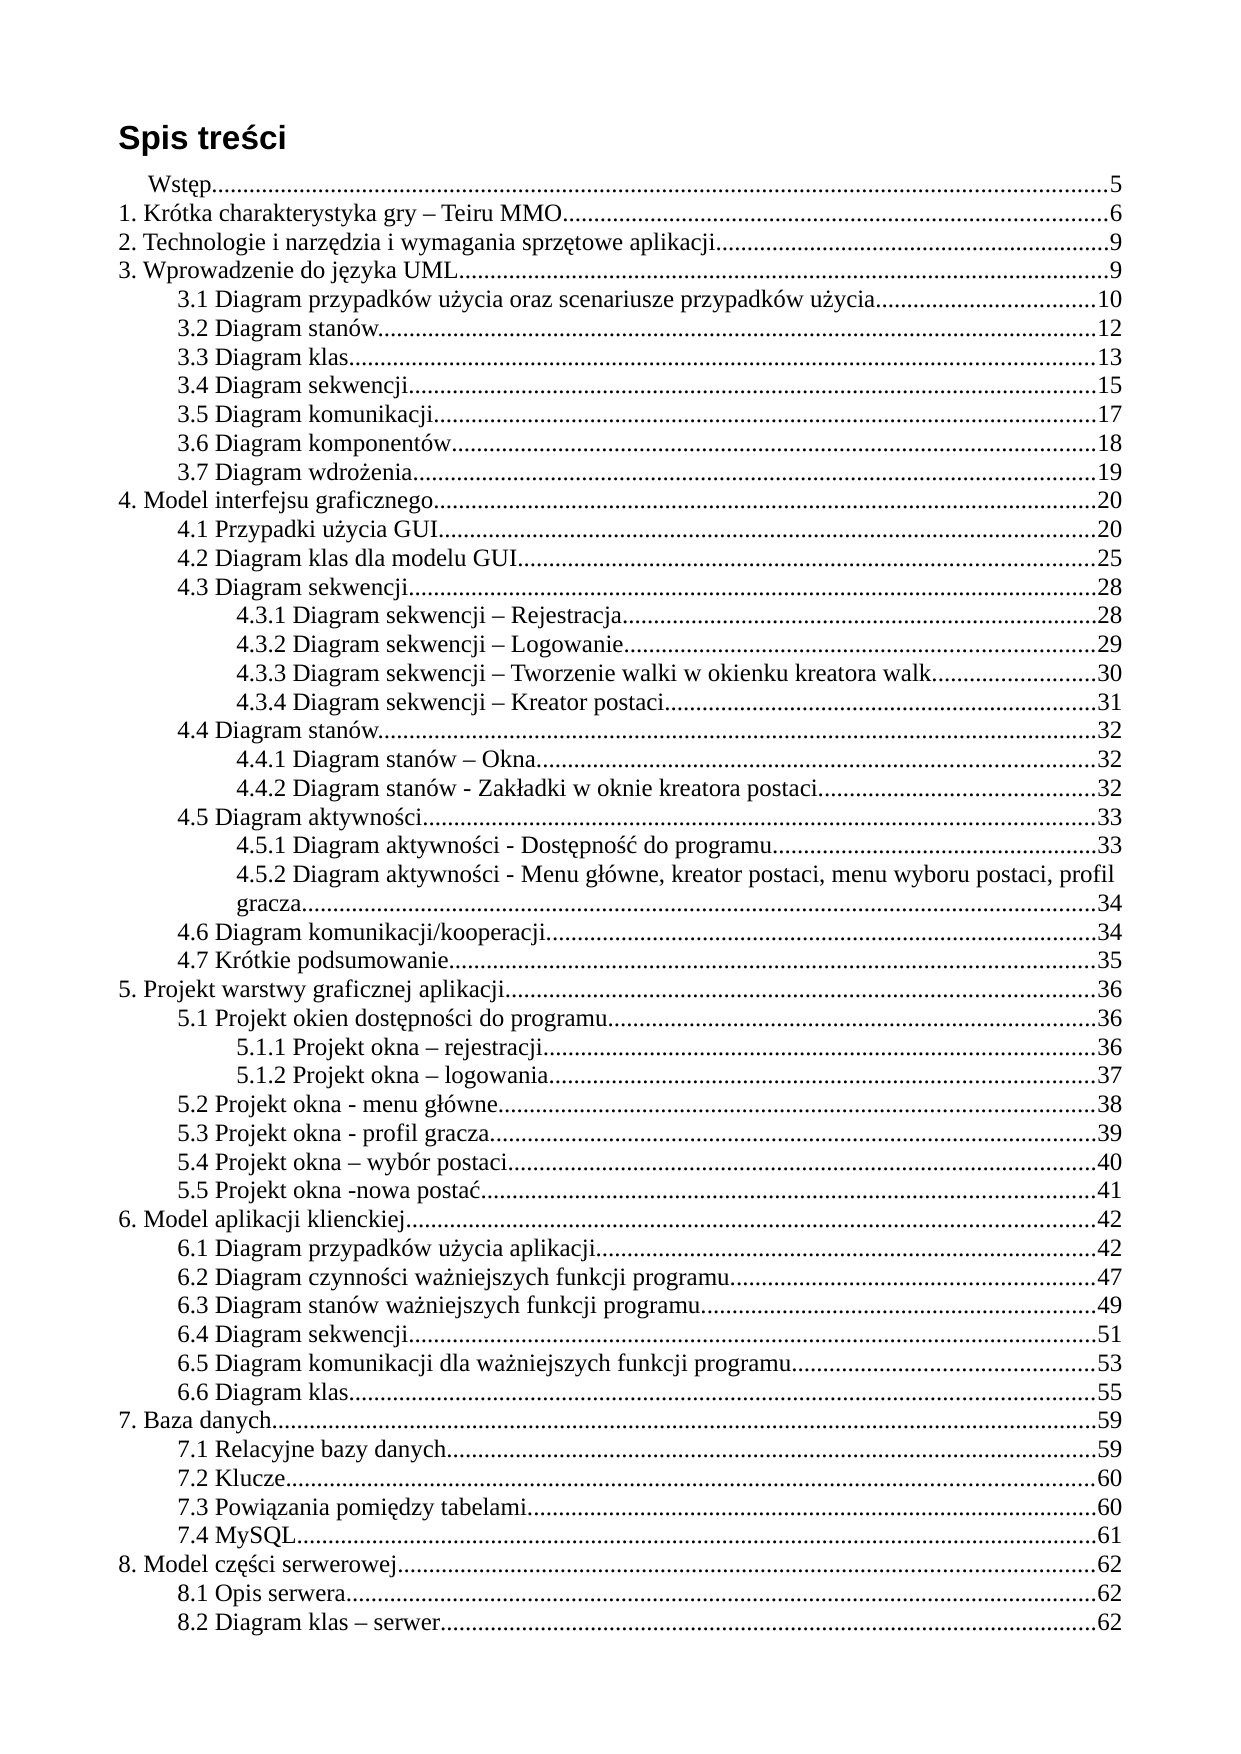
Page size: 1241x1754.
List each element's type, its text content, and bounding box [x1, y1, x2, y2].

text 4.3.2 Diagram sekwencji – Logowanie 29 [236, 629, 1122, 658]
text 4. Model interfejsu graficznego. 20 [118, 485, 1122, 514]
text 4.2 Diagram klas dla modelu GUI 25 [177, 543, 1122, 572]
text 1. Krótka charakterystyka gry – Teiru MMO. 6 [118, 198, 1122, 227]
text 4.1 Przypadki użycia GUI 20 [177, 514, 1122, 543]
text 5.3 Projekt okna - profil gracza. 39 [177, 1118, 1122, 1147]
text 5.5 Projekt okna -nowa postać. 41 [177, 1175, 1122, 1204]
text 5.2 Projekt okna - menu główne 38 [177, 1089, 1122, 1118]
text 4.5.1 Diagram aktywności - Dostępność do programu 33 [236, 830, 1122, 859]
text 2. Technologie i narzędzia i wymagania sprzętowe aplikacji. 9 [118, 227, 1122, 255]
text 5.1.2 Projekt okna – logowania. 37 [236, 1060, 1122, 1089]
text 3. Wprowadzenie do języka UML. 9 [118, 255, 1122, 284]
text 5. Projekt warstwy graficznej aplikacji. 36 [118, 974, 1122, 1003]
text 7.1 Relacyjne bazy danych. 59 [177, 1434, 1122, 1463]
text 7. Baza danych. 59 [118, 1405, 1122, 1434]
text 4.5 Diagram aktywności 33 [177, 802, 1122, 830]
text 7.3 Powiązania pomiędzy tabelami. 60 [177, 1492, 1122, 1520]
text 3.6 Diagram komponentów 18 [177, 428, 1122, 457]
text 4.3.3 Diagram sekwencji – Tworzenie walki w okienku kreatora walk. 30 [236, 658, 1122, 687]
text 6.1 Diagram przypadków użycia aplikacji. 42 [177, 1233, 1122, 1262]
text 8.1 Opis serwera 62 [177, 1578, 1122, 1607]
text 6.4 Diagram sekwencji 51 [177, 1319, 1122, 1348]
text 6.2 Diagram czynności ważniejszych funkcji programu. 47 [177, 1262, 1122, 1290]
text 7.2 Klucze. 60 [177, 1463, 1122, 1492]
text 6.6 Diagram klas 55 [177, 1377, 1122, 1405]
text 5.4 Projekt okna – wybór postaci. 40 [177, 1147, 1122, 1175]
text 5.1.1 Projekt okna – rejestracji. 36 [236, 1032, 1122, 1060]
text 3.4 Diagram sekwencji 15 [177, 370, 1122, 399]
text 3.3 Diagram klas 13 [177, 342, 1122, 370]
text 4.3 Diagram sekwencji 28 [177, 572, 1122, 600]
text Wstęp 5 [148, 169, 1122, 198]
text 4.3.4 Diagram sekwencji – Kreator postaci. 31 [236, 687, 1122, 715]
text 6.3 Diagram stanów ważniejszych funkcji programu. 49 [177, 1290, 1122, 1319]
text 4.3.1 Diagram sekwencji – Rejestracja 28 [236, 600, 1122, 629]
text 4.4 Diagram stanów. 32 [177, 715, 1122, 744]
text 6.5 Diagram komunikacji dla ważniejszych funkcji programu. 53 [177, 1348, 1122, 1377]
text 3.5 Diagram komunikacji 17 [177, 399, 1122, 428]
text 4.4.1 Diagram stanów – Okna. 32 [236, 744, 1122, 773]
text 4.5.2 Diagram aktywności - Menu główne, kreator postaci, menu wyboru postaci, profil gracza. 34 [236, 859, 1122, 917]
text 4.6 Diagram komunikacji/kooperacji. 34 [177, 917, 1122, 945]
text 6. Model aplikacji klienckiej. 42 [118, 1204, 1122, 1233]
text 7.4 MySQL 61 [177, 1520, 1122, 1549]
text 3.1 Diagram przypadków użycia oraz scenariusze przypadków użycia 10 [177, 284, 1122, 313]
text 8.2 Diagram klas – serwer 62 [177, 1607, 1122, 1635]
text 4.7 Krótkie podsumowanie. 35 [177, 945, 1122, 974]
text 3.7 Diagram wdrożenia 19 [177, 457, 1122, 485]
text 4.4.2 Diagram stanów - Zakładki w oknie kreatora postaci. 32 [236, 773, 1122, 802]
subtitle Spis treści [118, 118, 1122, 157]
text 8. Model części serwerowej 62 [118, 1549, 1122, 1578]
text 5.1 Projekt okien dostępności do programu. 36 [177, 1003, 1122, 1032]
text 3.2 Diagram stanów. 12 [177, 313, 1122, 342]
